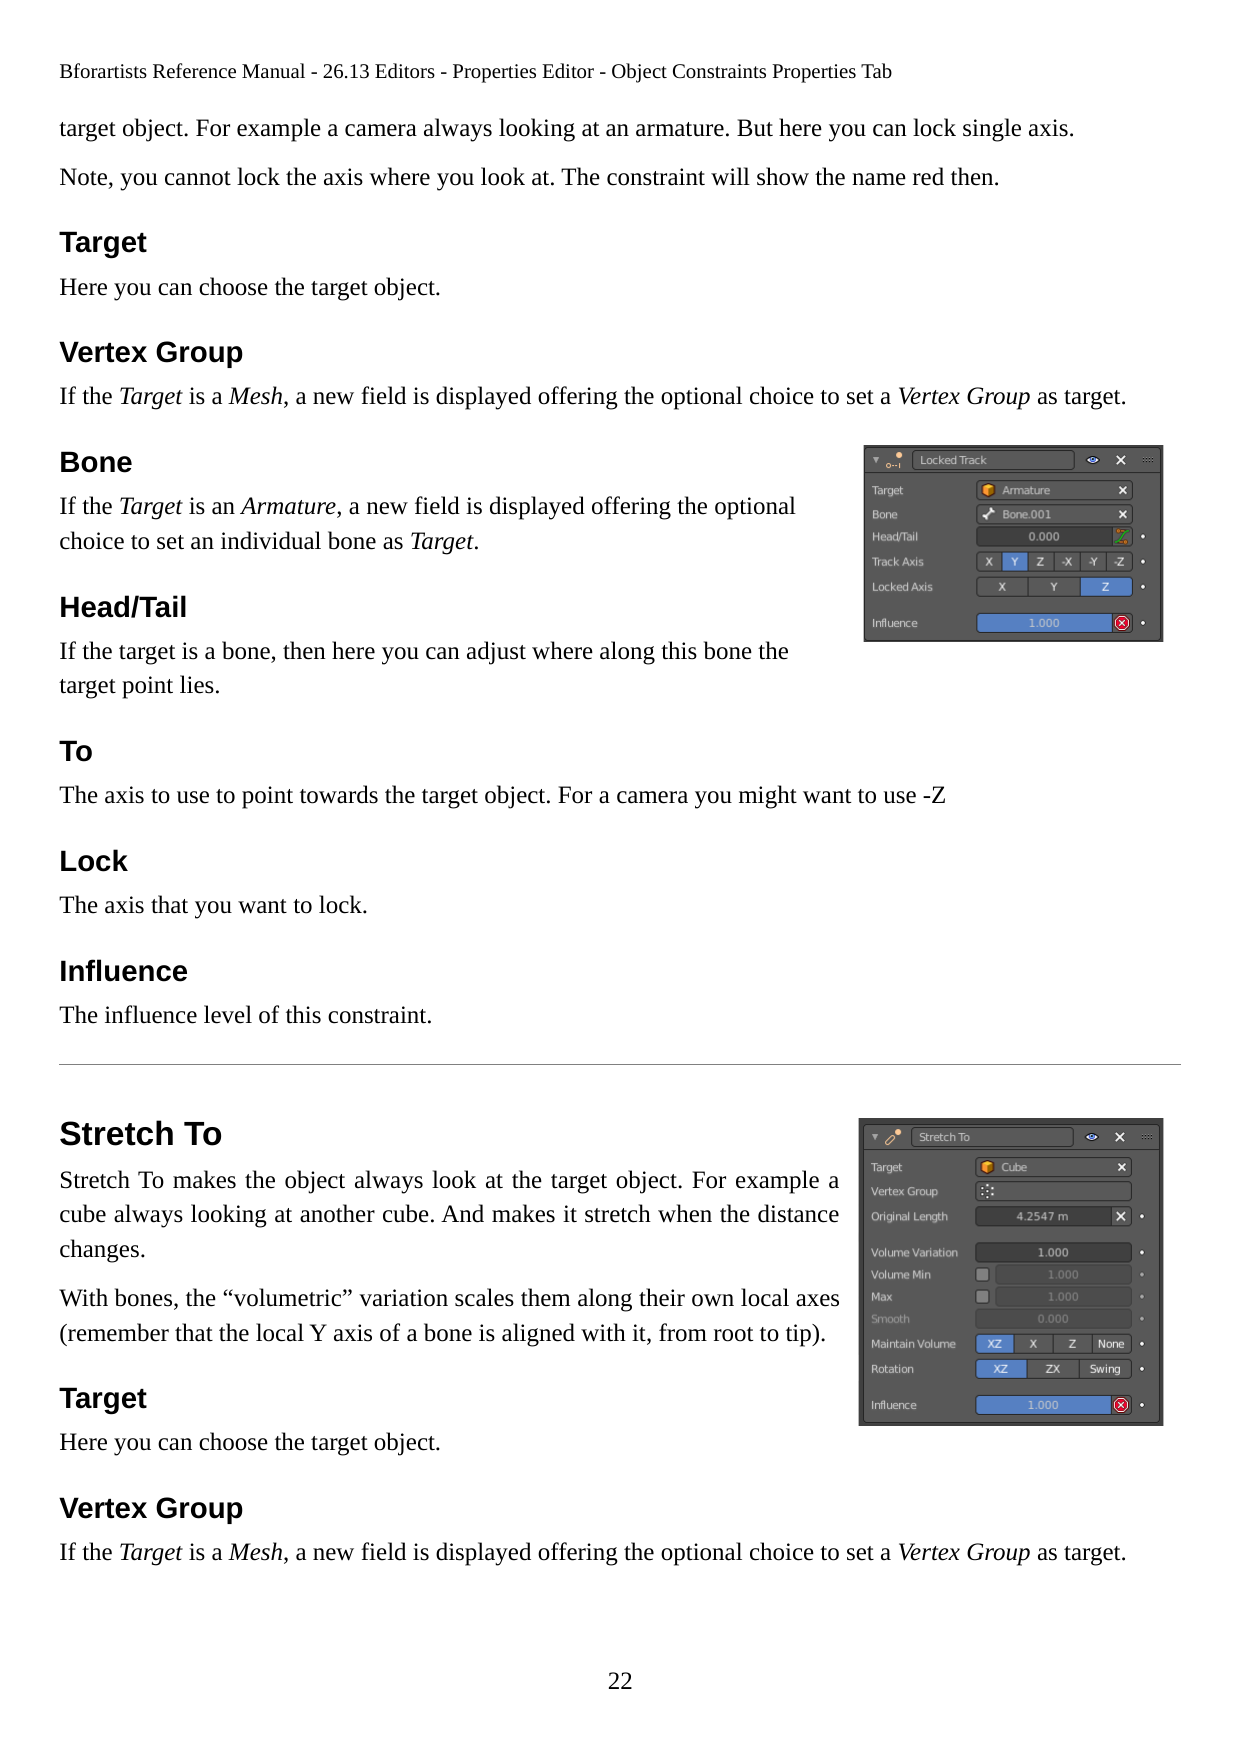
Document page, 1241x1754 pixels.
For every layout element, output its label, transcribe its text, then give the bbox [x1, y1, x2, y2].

subtitle Stretch To [59, 1114, 1181, 1153]
text The axis to use to point towards the target object. For a camera you might want to use -Z [59, 780, 1181, 809]
text Here you can choose the target object. [59, 272, 1181, 300]
text If the target is a bone, then here you can adjust where along this bone the target point lies. [59, 636, 1181, 699]
subtitle Lock [59, 844, 1181, 877]
subtitle Influence [59, 954, 1181, 987]
text With bones, the “volumetric” variation scales them along their own local axes (remember that the local Y axis of a bone is aligned with it, from root to tip). [59, 1283, 858, 1346]
subtitle Vertex Group [59, 1491, 1181, 1525]
text If the Target is a Mesh, a new field is displayed offering the optional choice to set a Vertex Group as target. [59, 381, 1181, 410]
picture [863, 445, 1164, 642]
subtitle Head/Tail [59, 589, 863, 623]
text target object. For example a camera always looking at an armature. But here you can lock single axis. [59, 113, 1181, 141]
text Note, you cannot lock the axis where you look at. The constraint will show the name red then. [59, 162, 1181, 190]
subtitle [1164, 589, 1181, 623]
text Stretch To makes the object always look at the target object. For example a cube always looking at another cube. And makes it stretch when the distance changes. [59, 1165, 858, 1263]
text If the Target is a Mesh, a new field is displayed offering the optional choice to set a Vertex Group as target. [59, 1537, 1181, 1566]
text The axis that you want to lock. [59, 890, 1181, 919]
subtitle Target [59, 225, 1181, 259]
text If the Target is an Armature, a new field is displayed offering the optional choice to set an individual bone as Target. [59, 491, 863, 554]
subtitle Bone [59, 445, 863, 479]
subtitle [1164, 1381, 1181, 1415]
subtitle [1164, 445, 1181, 479]
text Here you can choose the target object. [59, 1427, 1181, 1456]
picture [858, 1118, 1164, 1426]
text The influence level of this constraint. [59, 1000, 1181, 1029]
subtitle To [59, 734, 1181, 768]
subtitle Vertex Group [59, 335, 1181, 369]
subtitle Target [59, 1381, 858, 1415]
